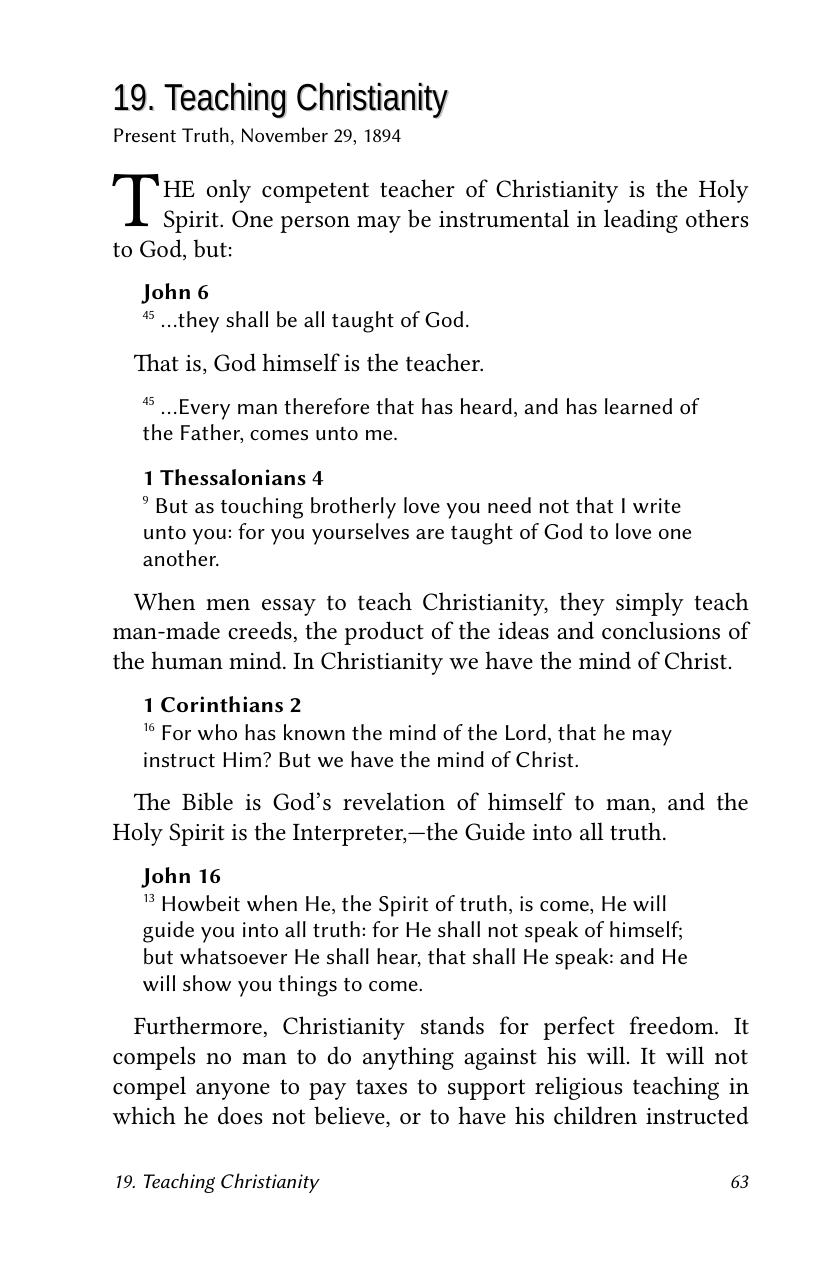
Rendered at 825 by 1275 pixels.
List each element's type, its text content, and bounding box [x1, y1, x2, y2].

text John 6 [142, 279, 750, 306]
text 45 ...they shall be all taught of God. [142, 307, 720, 333]
text That is, God himself is the teacher. [112, 349, 750, 377]
text John 16 [142, 863, 750, 889]
text Furthermore, Christianity stands for perfect freedom. It compels no man to do anything against his will. It will not compel anyone to pay taxes to support religious teaching in which he does not believe, or to have his children instructed [112, 1012, 750, 1130]
text Present Truth, November 29, 1894 [112, 124, 750, 148]
title Teaching Christianity [112, 75, 750, 118]
text 9 But as touching brotherly love you need not that I write unto you: for you yourselves are taught of God to love one another. [142, 492, 720, 572]
text 45 ...Every man therefore that has heard, and has learned of the Father, comes unto me. [142, 394, 720, 446]
text 1 Thessalonians 4 [142, 465, 750, 491]
text The Bible is God’s revelation of himself to man, and the Holy Spirit is the Interpreter,—the Guide into all truth. [112, 788, 750, 847]
text THE only competent teacher of Christianity is the Holy Spirit. One person may be instrumental in leading others to God, but: [112, 175, 750, 263]
text 16 For who has known the mind of the Lord, that he may instruct Him? But we have the mind of Christ. [142, 720, 720, 773]
text 1 Corinthians 2 [142, 692, 750, 718]
text When men essay to teach Christianity, they simply teach man-made creeds, the product of the ideas and conclusions of the human mind. In Christianity we have the mind of Christ. [112, 587, 750, 676]
text 13 Howbeit when He, the Spirit of truth, is come, He will guide you into all truth: for He shall not speak of himself; but whatsoever He shall hear, that shall He speak: and He will show you things to come. [142, 891, 720, 997]
